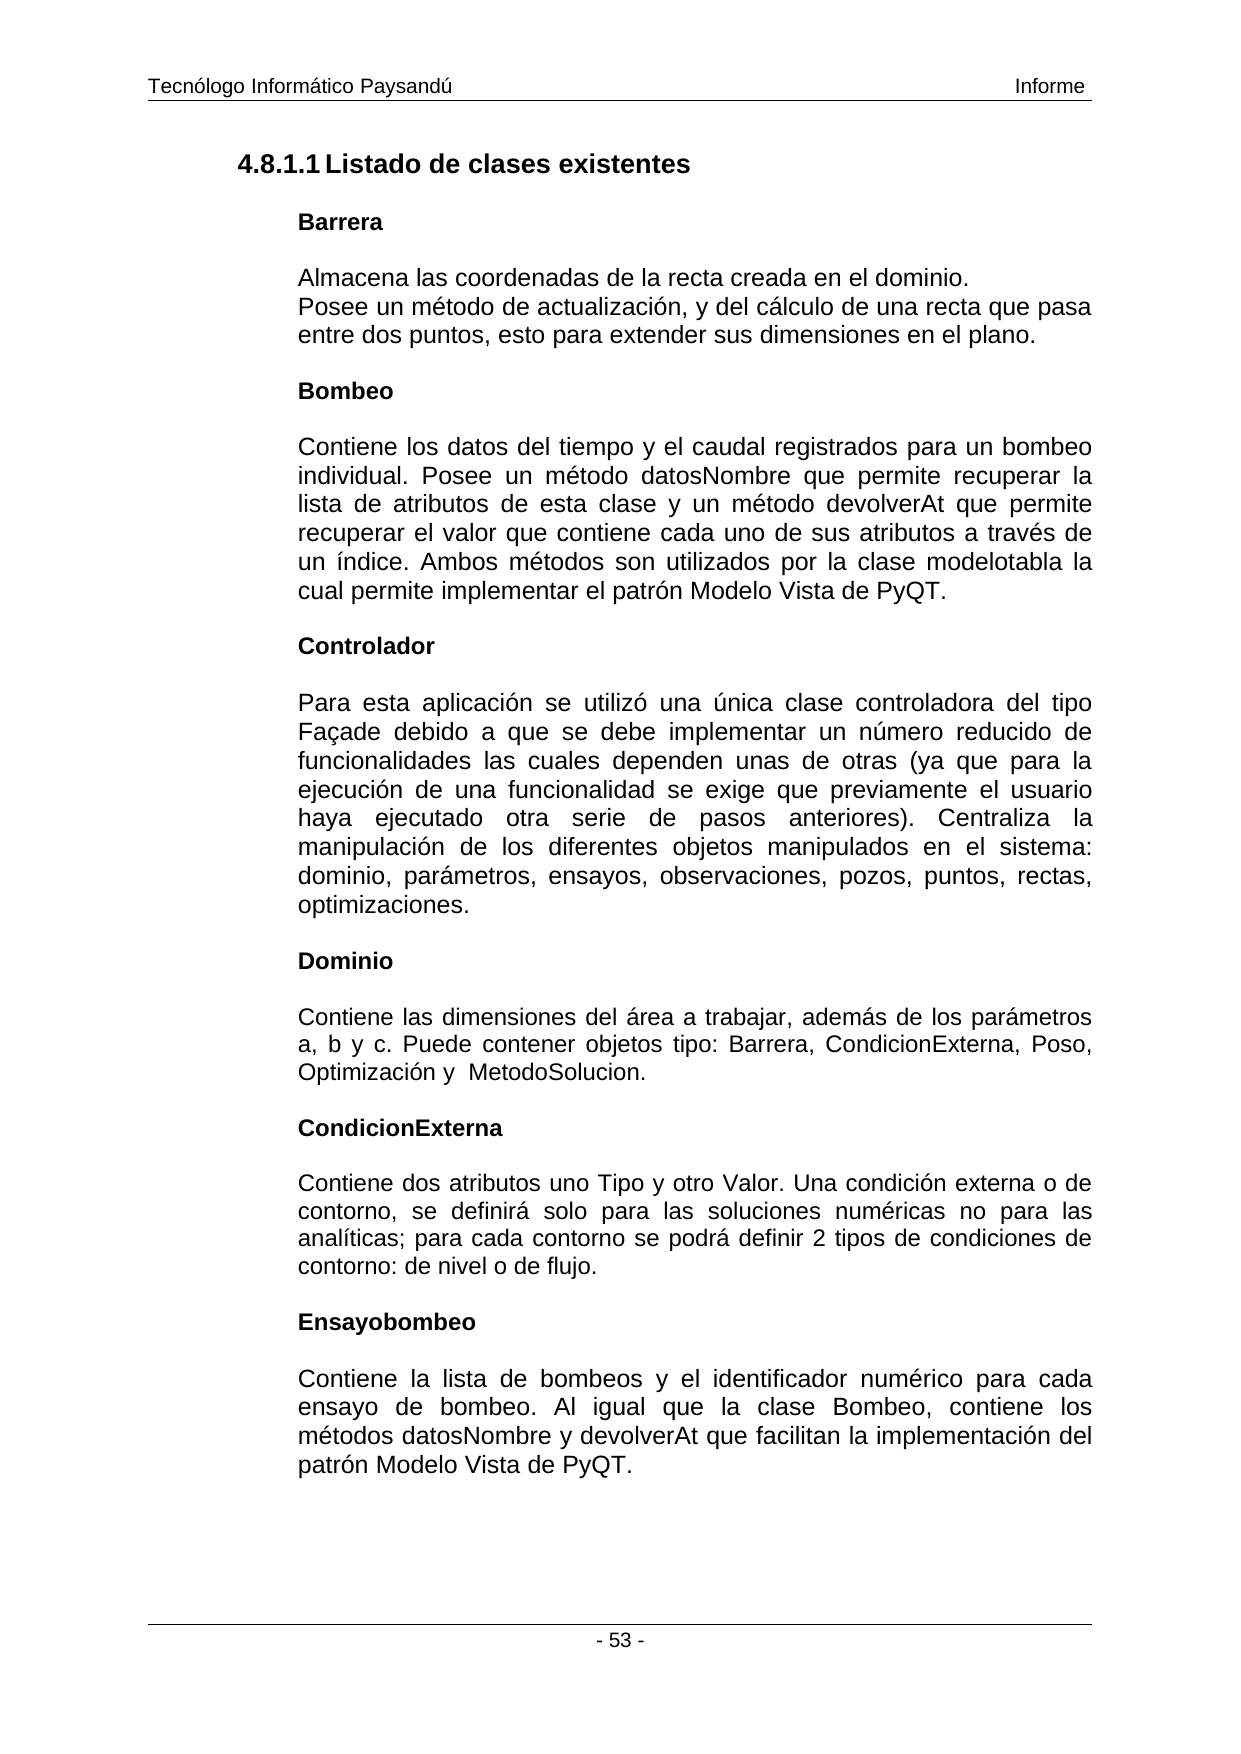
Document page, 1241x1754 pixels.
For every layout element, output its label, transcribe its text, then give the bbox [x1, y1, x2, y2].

text Contiene la lista de bombeos y el identificador numérico para cada ensayo de bombeo. Al igual que la clase Bombeo, contiene los métodos datosNombre y devolverAt que facilitan la implementación del patrón Modelo Vista de PyQT. [298, 1363, 1092, 1478]
text CondicionExterna [298, 1114, 1092, 1142]
text Barrera [223, 208, 1092, 235]
text Posee un método de actualización, y del cálculo de una recta que pasa entre dos puntos, esto para extender sus dimensiones en el plano. [298, 292, 1092, 349]
text Contiene las dimensiones del área a trabajar, además de los parámetros a, b y c. Puede contener objetos tipo: Barrera, CondicionExterna, Poso, Optimización y MetodoSolucion. [298, 1002, 1092, 1085]
text Ensayobombeo [298, 1308, 1092, 1336]
text Bombeo [298, 377, 1092, 404]
text Para esta aplicación se utilizó una única clase controladora del tipo Façade debido a que se debe implementar un número reducido de funcionalidades las cuales dependen unas de otras (ya que para la ejecución de una funcionalidad se exige que previamente el usuario haya ejecutado otra serie de pasos anteriores). Centraliza la manipulación de los diferentes objetos manipulados en el sistema: dominio, parámetros, ensayos, observaciones, pozos, puntos, rectas, optimizaciones. [298, 688, 1092, 918]
text Controlador [298, 632, 1092, 660]
text Dominio [298, 947, 1092, 975]
text Contiene los datos del tiempo y el caudal registrados para un bombeo individual. Posee un método datosNombre que permite recuperar la lista de atributos de esta clase y un método devolverAt que permite recuperar el valor que contiene cada uno de sus atributos a través de un índice. Ambos métodos son utilizados por la clase modelotabla la cual permite implementar el patrón Modelo Vista de PyQT. [298, 432, 1092, 604]
text Almacena las coordenadas de la recta creada en el dominio. [298, 263, 1092, 292]
text Contiene dos atributos uno Tipo y otro Valor. Una condición externa o de contorno, se definirá solo para las soluciones numéricas no para las analíticas; para cada contorno se podrá definir 2 tipos de condiciones de contorno: de nivel o de flujo. [298, 1169, 1092, 1279]
subtitle Listado de clases existentes [237, 148, 1092, 179]
